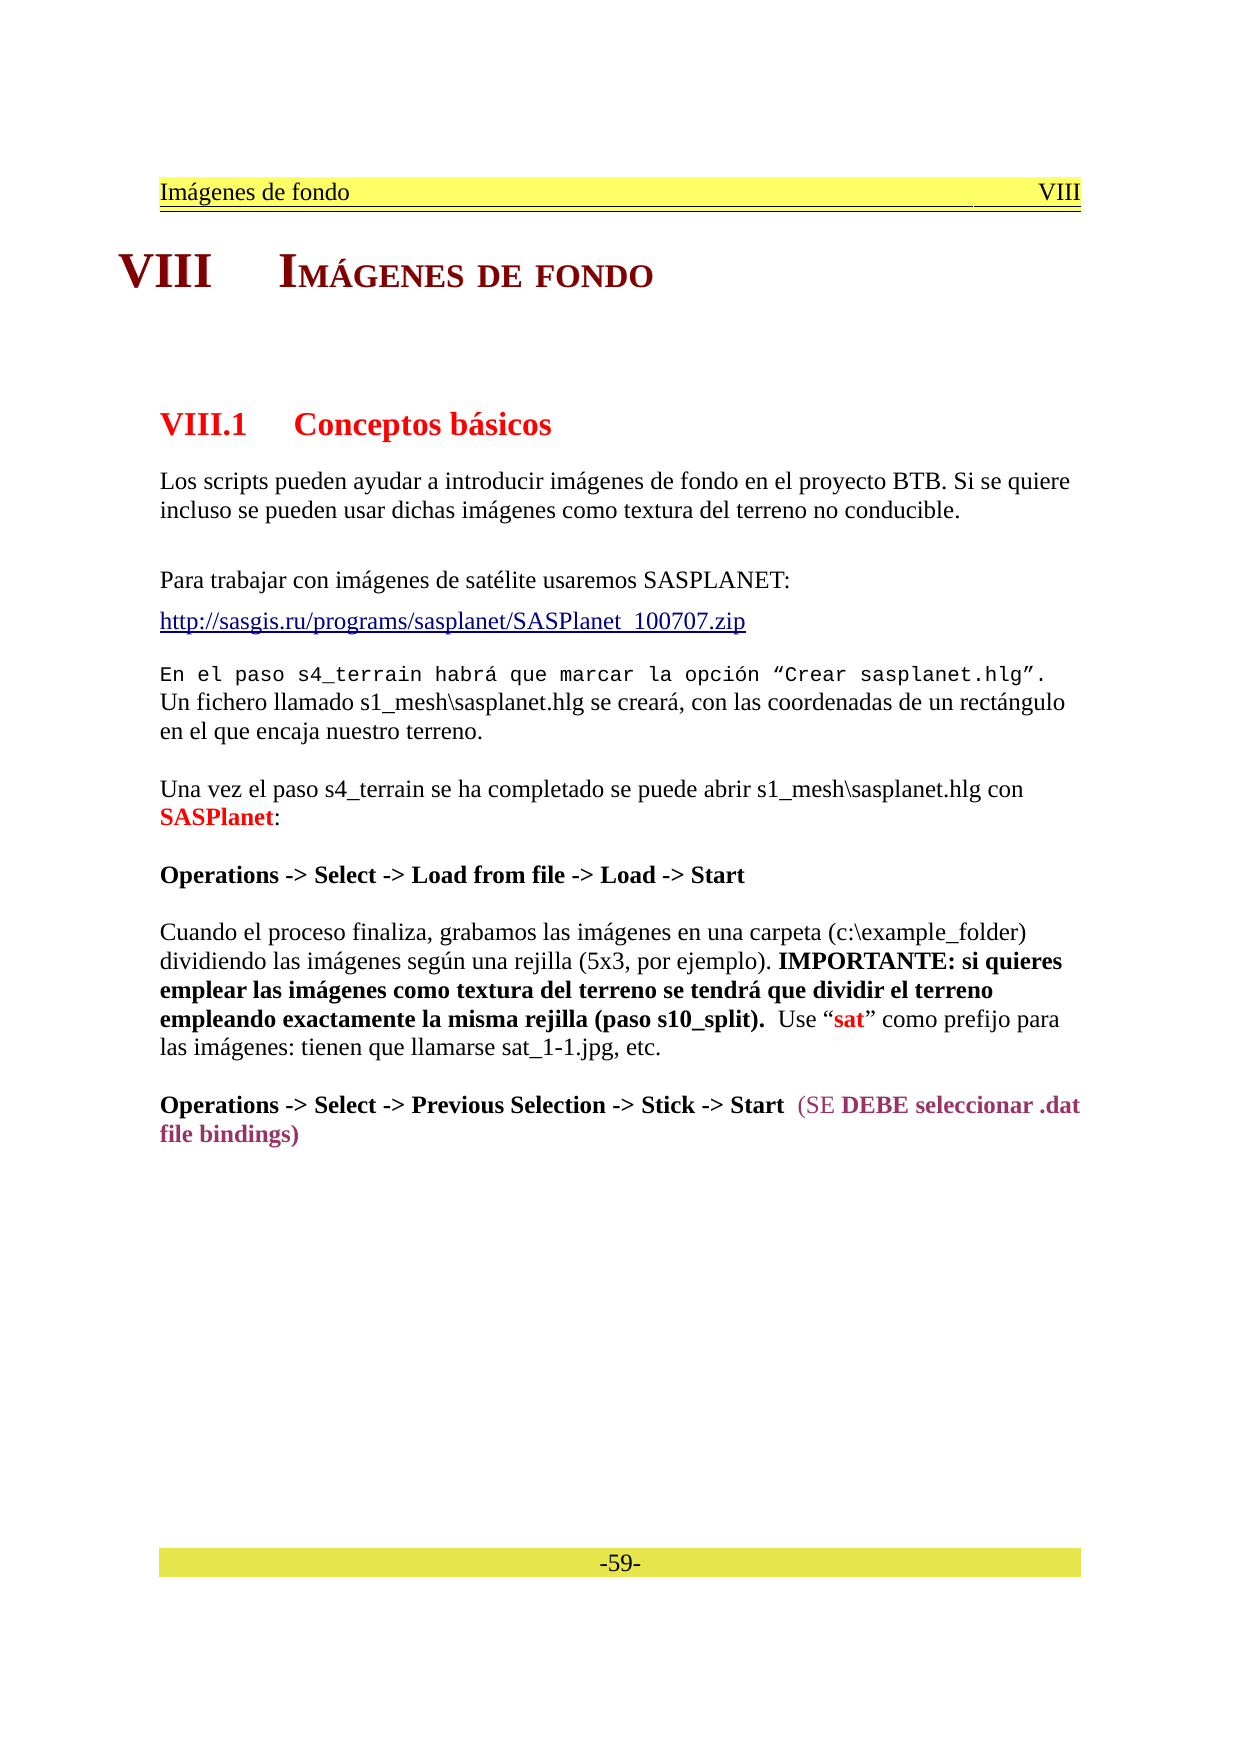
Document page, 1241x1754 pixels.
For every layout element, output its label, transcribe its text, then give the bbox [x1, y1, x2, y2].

text http://sasgis.ru/programs/sasplanet/SASPlanet_100707.zip En el paso s4_terrain habrá que marcar la opción “Crear sasplanet.hlg”. Un fichero llamado s1_mesh\sasplanet.hlg se creará, con las coordenadas de un rectángulo en el que encaja nuestro terreno. Una vez el paso s4_terrain se ha completado se puede abrir s1_mesh\sasplanet.hlg con SASPlanet: [159, 606, 1081, 860]
text Operations -> Select -> Previous Selection -> Stick -> Start (SE DEBE seleccionar .dat file bindings) [159, 1090, 1081, 1176]
subtitle Conceptos básicos [159, 404, 1081, 443]
text Operations -> Select -> Load from file -> Load -> Start Cuando el proceso finaliza, grabamos las imágenes en una carpeta (c:\example_folder) dividiendo las imágenes según una rejilla (5x3, por ejemplo). IMPORTANTE: si quieres emplear las imágenes como textura del terreno se tendrá que dividir el terreno empleando exactamente la misma rejilla (paso s10_split). Use “sat” como prefijo para las imágenes: tienen que llamarse sat_1-1.jpg, etc. [159, 860, 1081, 1090]
text Los scripts pueden ayudar a introducir imágenes de fondo en el proyecto BTB. Si se quiere incluso se pueden usar dichas imágenes como textura del terreno no conducible. [159, 466, 1081, 524]
text Para trabajar con imágenes de satélite usaremos SASPLANET: [159, 565, 1081, 594]
subtitle Imágenes de fondo [118, 240, 1081, 298]
